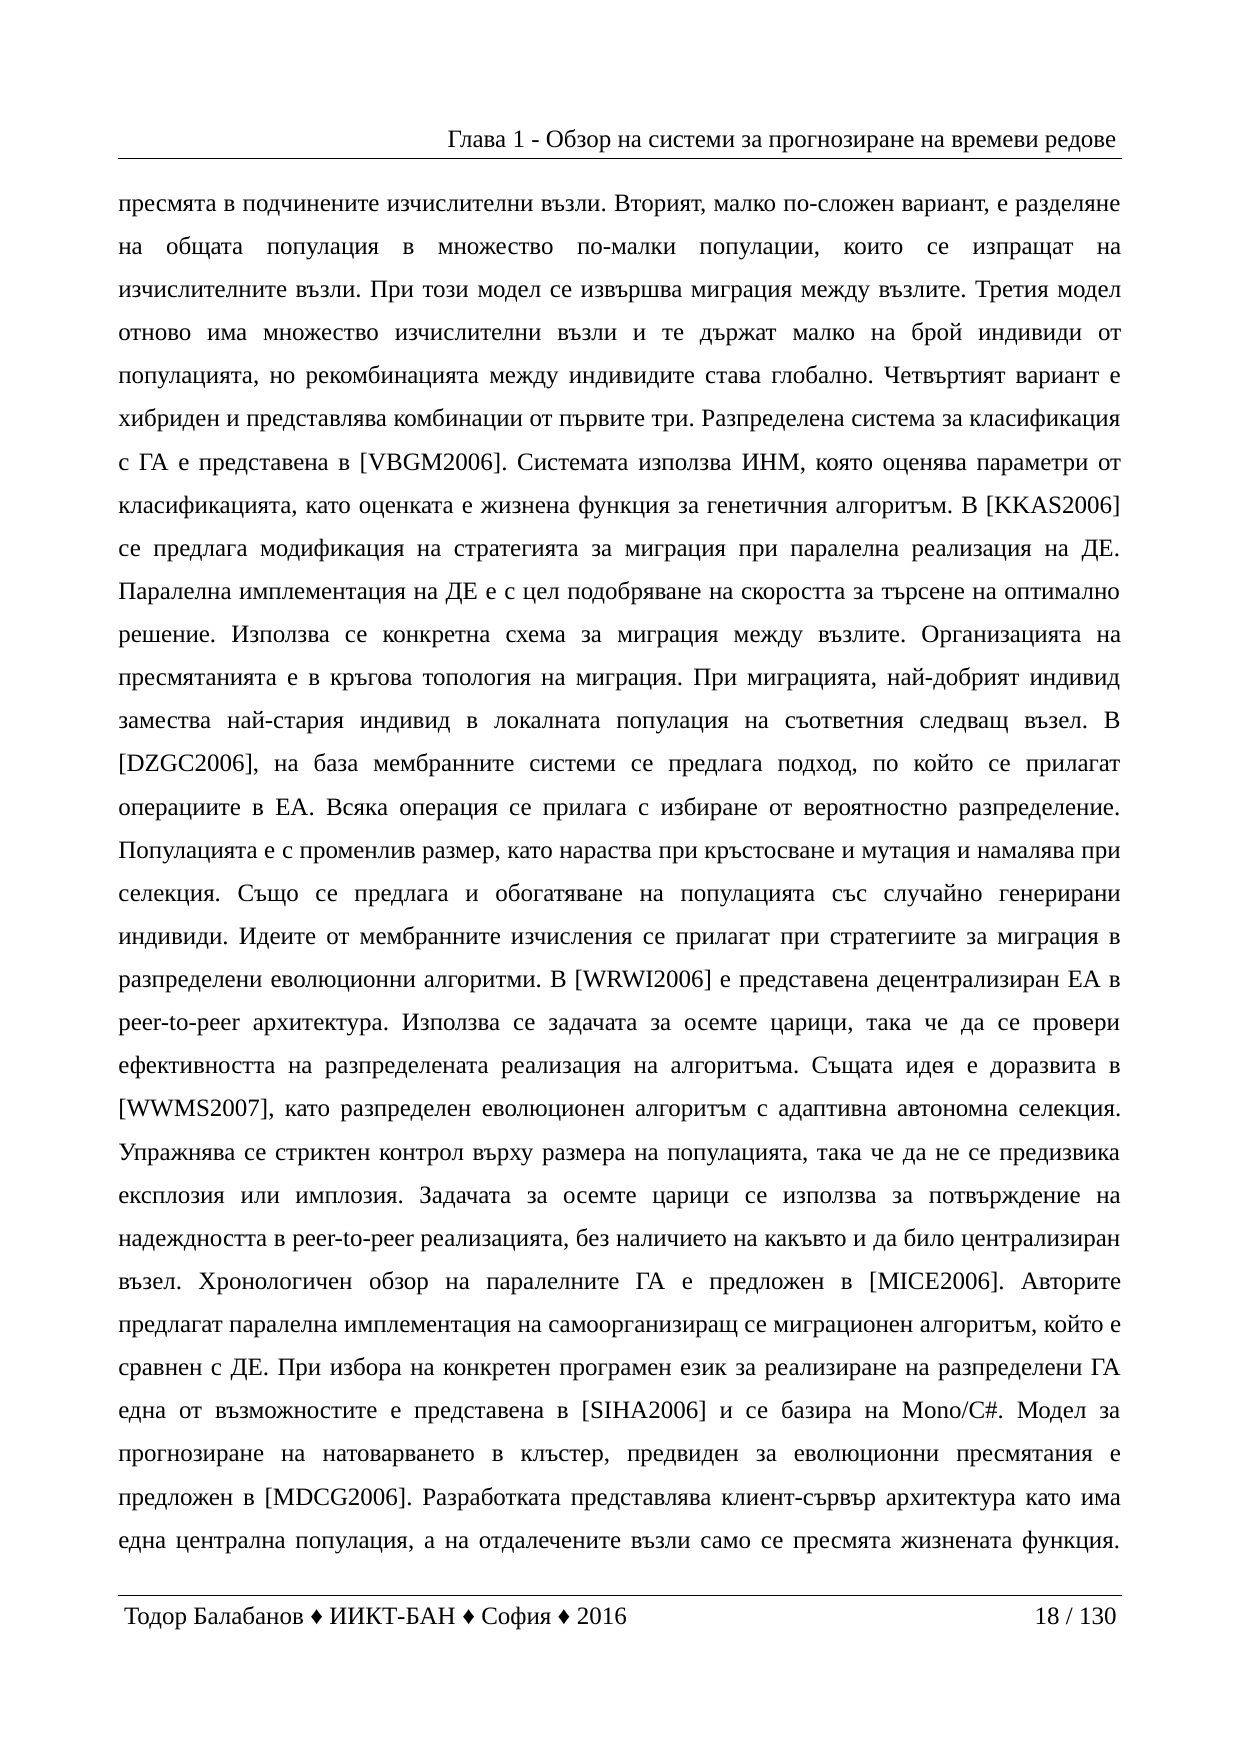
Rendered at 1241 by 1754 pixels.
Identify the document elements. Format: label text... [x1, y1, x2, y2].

text пресмята в подчинените изчислителни възли. Вторият, малко по-сложен вариант, е разделяне на общата популация в множество по-малки популации, които се изпращат на изчислителните възли. При този модел се извършва миграция между възлите. Третия модел отново има множество изчислителни възли и те държат малко на брой индивиди от популацията, но рекомбинацията между индивидите става глобално. Четвъртият вариант е хибриден и представлява комбинации от първите три. Разпределена система за класификация с ГА е представена в [VBGM2006]. Системата използва ИНМ, която оценява параметри от класификацията, като оценката е жизнена функция за генетичния алгоритъм. В [KKAS2006] се предлага модификация на стратегията за миграция при паралелна реализация на ДЕ. Паралелна имплементация на ДЕ е с цел подобряване на скоростта за търсене на оптимално решение. Използва се конкретна схема за миграция между възлите. Организацията на пресмятанията е в кръгова топология на миграция. При миграцията, най-добрият индивид замества най-стария индивид в локалната популация на съответния следващ възел. В [DZGC2006], на база мембранните системи се предлага подход, по който се прилагат операциите в ЕА. Всяка операция се прилага с избиране от вероятностно разпределение. Популацията е с променлив размер, като нараства при кръстосване и мутация и намалява при селекция. Също се предлага и обогатяване на популацията със случайно генерирани индивиди. Идеите от мембранните изчисления се прилагат при стратегиите за миграция в разпределени еволюционни алгоритми. В [WRWI2006] е представена децентрализиран ЕА в peer-to-peer архитектура. Използва се задачата за осемте царици, така че да се провери ефективността на разпределената реализация на алгоритъма. Същата идея е доразвита в [WWMS2007], като разпределен еволюционен алгоритъм с адаптивна автономна селекция. Упражнява се стриктен контрол върху размера на популацията, така че да не се предизвика експлозия или имплозия. Задачата за осемте царици се използва за потвърждение на надеждността в peer-to-peer реализацията, без наличието на какъвто и да било централизиран възел. Хронологичен обзор на паралелните ГА е предложен в [MICE2006]. Авторите предлагат паралелна имплементация на самоорганизиращ се миграционен алгоритъм, който е сравнен с ДЕ. При избора на конкретен програмен език за реализиране на разпределени ГА една от възможностите е представена в [SIHA2006] и се базира на Mono/C#. Модел за прогнозиране на натоварването в клъстер, предвиден за еволюционни пресмятания е предложен в [MDCG2006]. Разработката представлява клиент-сървър архитектура като има една централна популация, а на отдалечените възли само се пресмята жизнената функция. [118, 188, 1122, 1553]
